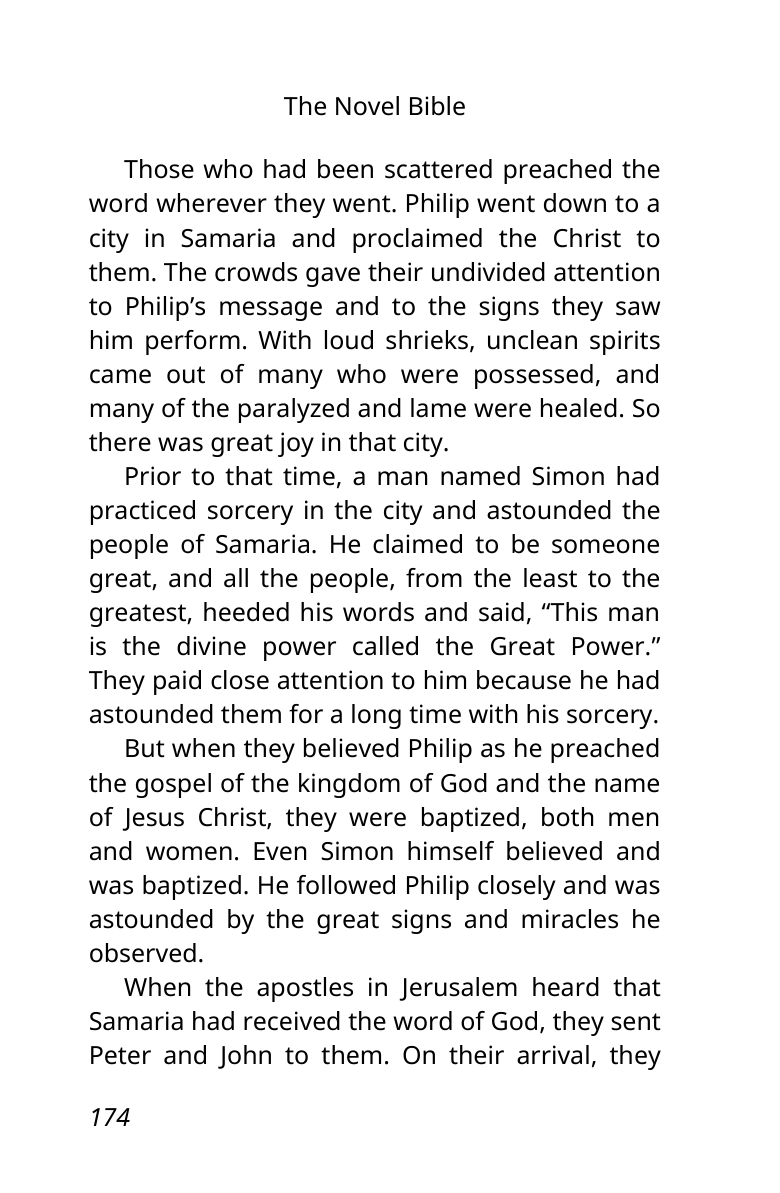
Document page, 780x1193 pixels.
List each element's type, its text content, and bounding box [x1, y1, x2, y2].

text Those who had been scattered preached the word wherever they went. Philip went down to a city in Samaria and proclaimed the Christ to them. The crowds gave their undivided attention to Philip’s message and to the signs they saw him perform. With loud shrieks, unclean spirits came out of many who were possessed, and many of the paralyzed and lame were healed. So there was great joy in that city. [88, 152, 661, 459]
text When the apostles in Jerusalem heard that Samaria had received the word of God, they sent Peter and John to them. On their arrival, they [88, 969, 661, 1072]
text But when they believed Philip as he preached the gospel of the kingdom of God and the name of Jesus Christ, they were baptized, both men and women. Even Simon himself believed and was baptized. He followed Philip closely and was astounded by the great signs and miracles he observed. [88, 731, 661, 969]
text Prior to that time, a man named Simon had practiced sorcery in the city and astounded the people of Samaria. He claimed to be someone great, and all the people, from the least to the greatest, heeded his words and said, “This man is the divine power called the Great Power.” They paid close attention to him because he had astounded them for a long time with his sorcery. [88, 459, 661, 731]
